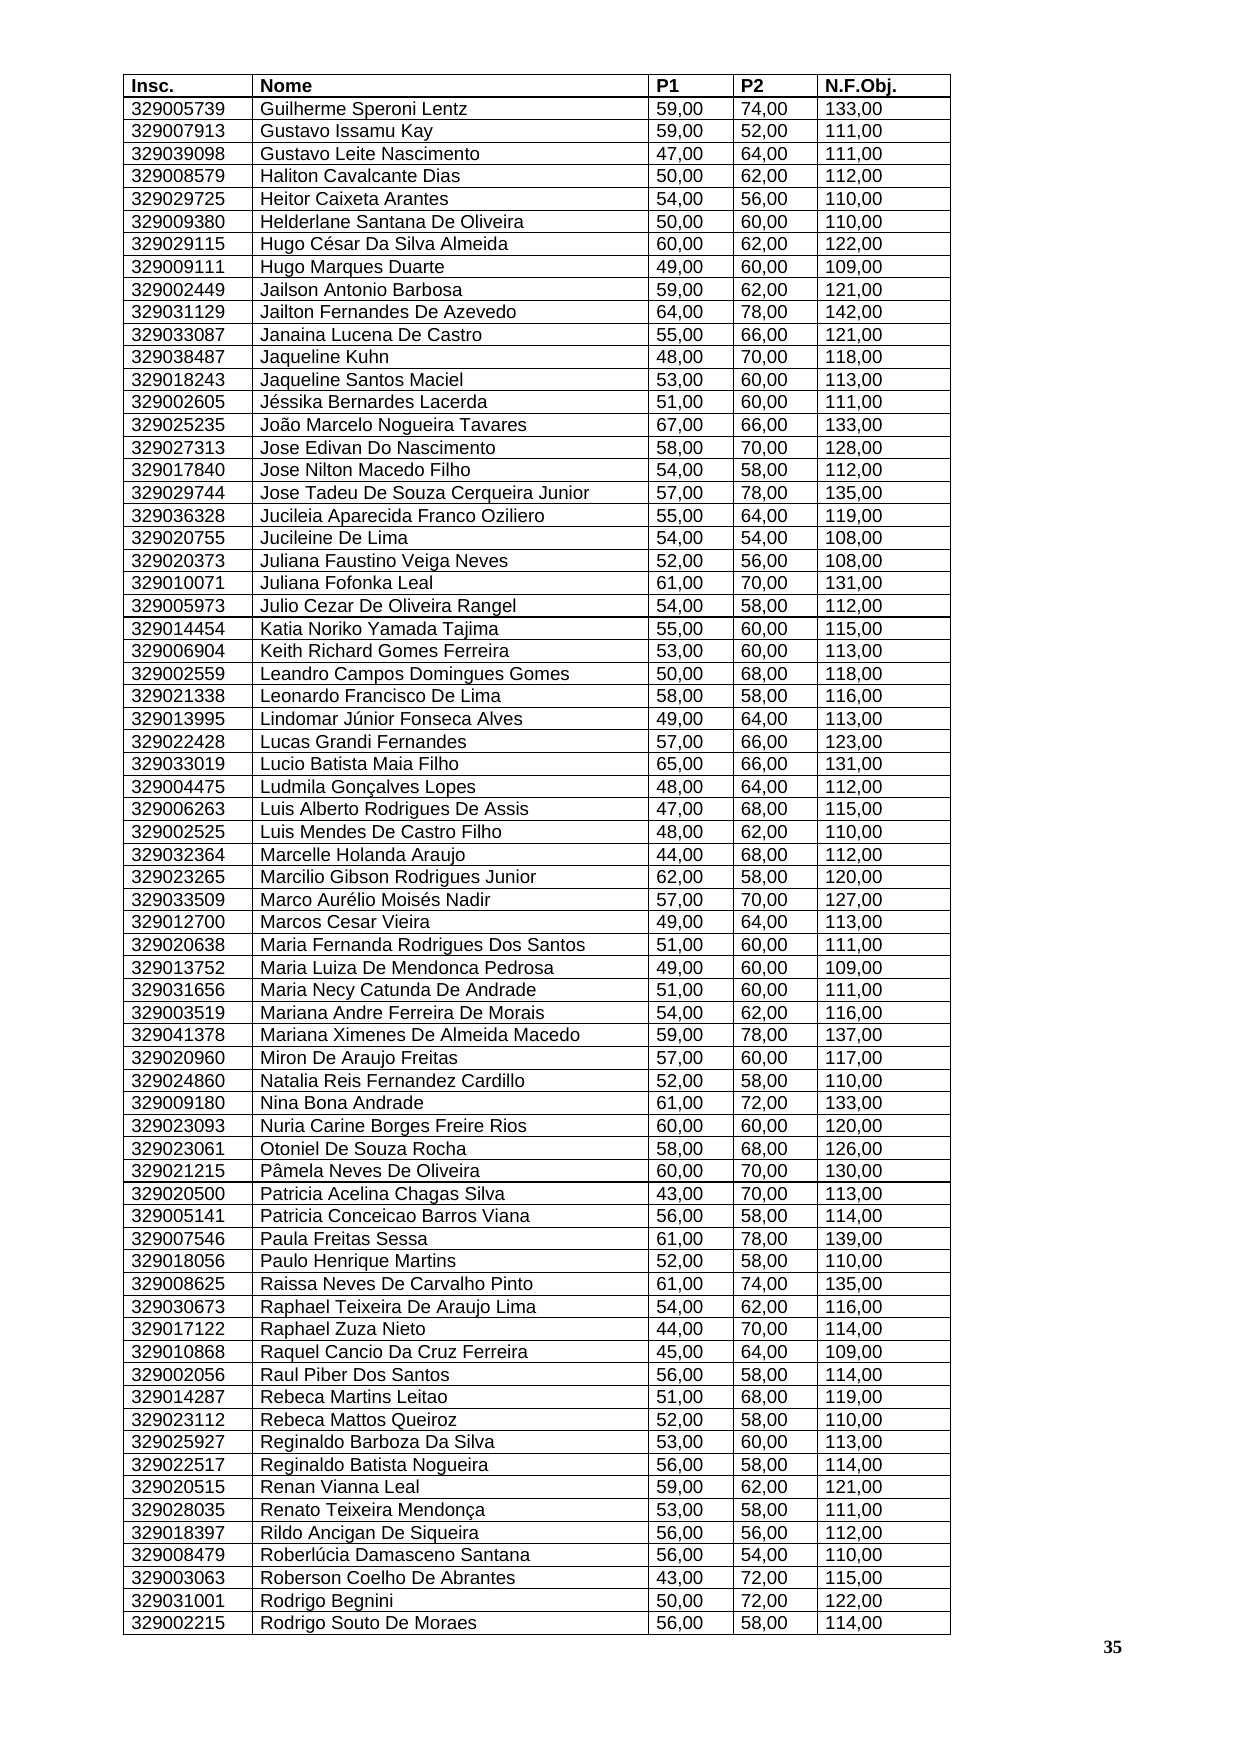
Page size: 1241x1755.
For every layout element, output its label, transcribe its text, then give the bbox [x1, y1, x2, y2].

table_cell Juliana Fofonka Leal [253, 572, 648, 594]
table_cell 113,00 [818, 1431, 950, 1453]
table_header Nome [253, 75, 648, 96]
table_cell 329030673 [124, 1296, 252, 1317]
table_cell 119,00 [818, 504, 950, 526]
table_cell 61,00 [649, 1228, 733, 1249]
table_cell 60,00 [649, 1160, 733, 1181]
table_cell 112,00 [818, 844, 950, 865]
table_cell 57,00 [649, 1047, 733, 1068]
table_cell 62,00 [734, 1002, 817, 1023]
table_cell Jaqueline Kuhn [253, 346, 648, 368]
table_cell 58,00 [734, 1499, 817, 1521]
table_cell 52,00 [649, 1409, 733, 1430]
table_cell 65,00 [649, 753, 733, 774]
table_cell 55,00 [649, 618, 733, 639]
table_cell 52,00 [649, 550, 733, 571]
table_cell 112,00 [818, 1522, 950, 1543]
table_cell Jose Tadeu De Souza Cerqueira Junior [253, 482, 648, 503]
table_cell 128,00 [818, 437, 950, 458]
table_cell 55,00 [649, 324, 733, 345]
table_header P1 [649, 75, 733, 96]
table_cell 62,00 [649, 866, 733, 888]
table_cell Jaqueline Santos Maciel [253, 369, 648, 390]
table_cell 57,00 [649, 730, 733, 752]
table_cell 56,00 [734, 188, 817, 209]
table_cell 58,00 [649, 685, 733, 707]
table_cell Paulo Henrique Martins [253, 1250, 648, 1272]
table_cell 329021338 [124, 685, 252, 707]
table_cell 329018056 [124, 1250, 252, 1272]
table_cell 329010071 [124, 572, 252, 594]
table_cell 66,00 [734, 753, 817, 774]
table_cell Marcos Cesar Vieira [253, 911, 648, 933]
table_cell 329008625 [124, 1273, 252, 1294]
table_cell 60,00 [734, 256, 817, 277]
table_header P2 [734, 75, 817, 96]
table_cell Mariana Andre Ferreira De Morais [253, 1002, 648, 1023]
table_cell 329032364 [124, 844, 252, 865]
table_cell 58,00 [734, 1205, 817, 1227]
table_cell 56,00 [649, 1544, 733, 1566]
table_cell 113,00 [818, 369, 950, 390]
table_cell 329018397 [124, 1522, 252, 1543]
table_cell 54,00 [649, 188, 733, 209]
table_cell Marcilio Gibson Rodrigues Junior [253, 866, 648, 888]
table_cell 329013995 [124, 708, 252, 729]
table_cell 50,00 [649, 165, 733, 187]
table_cell 64,00 [734, 143, 817, 164]
table_cell 58,00 [734, 459, 817, 481]
table_cell Rebeca Mattos Queiroz [253, 1409, 648, 1430]
table_cell 51,00 [649, 1386, 733, 1407]
table_cell Natalia Reis Fernandez Cardillo [253, 1070, 648, 1091]
table_cell Gustavo Issamu Kay [253, 120, 648, 142]
table_cell 49,00 [649, 708, 733, 729]
table_cell Haliton Cavalcante Dias [253, 165, 648, 187]
table_cell 109,00 [818, 1341, 950, 1362]
table_cell 70,00 [734, 1318, 817, 1340]
table_cell 109,00 [818, 256, 950, 277]
table_cell Miron De Araujo Freitas [253, 1047, 648, 1068]
table_cell 44,00 [649, 1318, 733, 1340]
table_cell 329025235 [124, 414, 252, 436]
table_cell 117,00 [818, 1047, 950, 1068]
table_cell Leandro Campos Domingues Gomes [253, 663, 648, 684]
table_cell 329038487 [124, 346, 252, 368]
table_cell 60,00 [734, 618, 817, 639]
table_cell 72,00 [734, 1092, 817, 1114]
table_cell 116,00 [818, 685, 950, 707]
table_cell 329017840 [124, 459, 252, 481]
table_cell 78,00 [734, 301, 817, 322]
table_cell Maria Luiza De Mendonca Pedrosa [253, 956, 648, 978]
table_cell 53,00 [649, 1499, 733, 1521]
table_cell 60,00 [649, 233, 733, 255]
table_cell 66,00 [734, 324, 817, 345]
table_cell 59,00 [649, 1476, 733, 1498]
table_cell 329009380 [124, 211, 252, 232]
table_cell 48,00 [649, 346, 733, 368]
table_cell 329024860 [124, 1070, 252, 1091]
table_cell 51,00 [649, 391, 733, 413]
table_cell 121,00 [818, 278, 950, 300]
table_cell Keith Richard Gomes Ferreira [253, 640, 648, 662]
table_cell 329041378 [124, 1024, 252, 1046]
table_cell 113,00 [818, 708, 950, 729]
table_cell 53,00 [649, 369, 733, 390]
table_cell 62,00 [734, 821, 817, 842]
table_cell 108,00 [818, 527, 950, 548]
table_cell 56,00 [649, 1454, 733, 1475]
table_cell 119,00 [818, 1386, 950, 1407]
table_cell 127,00 [818, 889, 950, 910]
table_cell 58,00 [734, 866, 817, 888]
table_cell 120,00 [818, 866, 950, 888]
table_cell 54,00 [649, 1296, 733, 1317]
table_cell 329020373 [124, 550, 252, 571]
table_cell 111,00 [818, 143, 950, 164]
table_cell Heitor Caixeta Arantes [253, 188, 648, 209]
table_cell 57,00 [649, 889, 733, 910]
table_cell 329020515 [124, 1476, 252, 1498]
table_cell Lucas Grandi Fernandes [253, 730, 648, 752]
table_cell Lucio Batista Maia Filho [253, 753, 648, 774]
table_cell 58,00 [734, 1454, 817, 1475]
table_cell 329025927 [124, 1431, 252, 1453]
table_cell 114,00 [818, 1318, 950, 1340]
table_cell 60,00 [734, 1431, 817, 1453]
table_cell 61,00 [649, 572, 733, 594]
table_cell 51,00 [649, 934, 733, 955]
table_cell 64,00 [734, 776, 817, 797]
table_cell 114,00 [818, 1205, 950, 1227]
table_cell 52,00 [734, 120, 817, 142]
table_cell 58,00 [649, 437, 733, 458]
table_cell 112,00 [818, 595, 950, 616]
table_cell 329005141 [124, 1205, 252, 1227]
table_cell Jailton Fernandes De Azevedo [253, 301, 648, 322]
table_cell Janaina Lucena De Castro [253, 324, 648, 345]
table_cell Helderlane Santana De Oliveira [253, 211, 648, 232]
table_cell 329023112 [124, 1409, 252, 1430]
table_cell Reginaldo Batista Nogueira [253, 1454, 648, 1475]
table_cell 329021215 [124, 1160, 252, 1181]
table_cell Pâmela Neves De Oliveira [253, 1160, 648, 1181]
table_cell 329010868 [124, 1341, 252, 1362]
table_cell 329018243 [124, 369, 252, 390]
table_cell 55,00 [649, 504, 733, 526]
table_cell 329029744 [124, 482, 252, 503]
table_cell 329014287 [124, 1386, 252, 1407]
table_cell 133,00 [818, 414, 950, 436]
table_cell 78,00 [734, 1228, 817, 1249]
table_cell 68,00 [734, 798, 817, 820]
table_cell 114,00 [818, 1363, 950, 1385]
table_cell 60,00 [734, 1047, 817, 1068]
table_cell 329039098 [124, 143, 252, 164]
table_cell 123,00 [818, 730, 950, 752]
table_cell Katia Noriko Yamada Tajima [253, 618, 648, 639]
table_cell 64,00 [734, 708, 817, 729]
table_cell 60,00 [734, 979, 817, 1001]
table_cell Raul Piber Dos Santos [253, 1363, 648, 1385]
table_cell 58,00 [734, 685, 817, 707]
table_cell 54,00 [734, 1544, 817, 1566]
table_cell 60,00 [734, 1115, 817, 1136]
table_cell 130,00 [818, 1160, 950, 1181]
table_cell 329020755 [124, 527, 252, 548]
table_cell 60,00 [734, 956, 817, 978]
table_cell 118,00 [818, 346, 950, 368]
table_cell 110,00 [818, 211, 950, 232]
table_cell 56,00 [649, 1363, 733, 1385]
table_cell 329005739 [124, 98, 252, 119]
table_cell Reginaldo Barboza Da Silva [253, 1431, 648, 1453]
table_cell 56,00 [649, 1612, 733, 1633]
table_cell 115,00 [818, 798, 950, 820]
table_cell 329006904 [124, 640, 252, 662]
table_cell Leonardo Francisco De Lima [253, 685, 648, 707]
table_cell 112,00 [818, 165, 950, 187]
table_cell 329004475 [124, 776, 252, 797]
table_cell Rodrigo Souto De Moraes [253, 1612, 648, 1633]
table_cell 68,00 [734, 663, 817, 684]
table_cell 70,00 [734, 1183, 817, 1204]
table_cell 118,00 [818, 663, 950, 684]
table_cell 58,00 [734, 1250, 817, 1272]
table_cell Paula Freitas Sessa [253, 1228, 648, 1249]
table_cell 329029115 [124, 233, 252, 255]
table_cell 64,00 [734, 504, 817, 526]
table_cell 43,00 [649, 1183, 733, 1204]
table_cell 131,00 [818, 572, 950, 594]
table_cell 66,00 [734, 730, 817, 752]
table_cell Jucileia Aparecida Franco Oziliero [253, 504, 648, 526]
table_cell Luis Alberto Rodrigues De Assis [253, 798, 648, 820]
table_cell 50,00 [649, 1589, 733, 1611]
table_cell 49,00 [649, 256, 733, 277]
table_cell 111,00 [818, 391, 950, 413]
table_cell 329023093 [124, 1115, 252, 1136]
table_cell 110,00 [818, 1070, 950, 1091]
table_cell Otoniel De Souza Rocha [253, 1137, 648, 1159]
table_cell 112,00 [818, 459, 950, 481]
table_cell 133,00 [818, 98, 950, 119]
table_cell Mariana Ximenes De Almeida Macedo [253, 1024, 648, 1046]
table_cell 329002559 [124, 663, 252, 684]
table_cell Hugo César Da Silva Almeida [253, 233, 648, 255]
table_cell 50,00 [649, 211, 733, 232]
table_cell 329036328 [124, 504, 252, 526]
table_cell 62,00 [734, 233, 817, 255]
table_cell Nuria Carine Borges Freire Rios [253, 1115, 648, 1136]
table_cell 54,00 [649, 527, 733, 548]
table_cell 59,00 [649, 278, 733, 300]
table_cell 329002215 [124, 1612, 252, 1633]
table_cell 66,00 [734, 414, 817, 436]
table_cell 54,00 [649, 459, 733, 481]
table_cell Raissa Neves De Carvalho Pinto [253, 1273, 648, 1294]
table_cell 329002605 [124, 391, 252, 413]
table_cell 329017122 [124, 1318, 252, 1340]
table_cell 58,00 [734, 1409, 817, 1430]
table_cell 110,00 [818, 1409, 950, 1430]
table_cell Renato Teixeira Mendonça [253, 1499, 648, 1521]
table_cell 47,00 [649, 798, 733, 820]
table_cell Raphael Teixeira De Araujo Lima [253, 1296, 648, 1317]
table_cell 114,00 [818, 1454, 950, 1475]
table_cell 70,00 [734, 889, 817, 910]
table_cell Marcelle Holanda Araujo [253, 844, 648, 865]
table_cell 329007913 [124, 120, 252, 142]
table_cell Raphael Zuza Nieto [253, 1318, 648, 1340]
table_cell 329007546 [124, 1228, 252, 1249]
table_cell 139,00 [818, 1228, 950, 1249]
table_cell 329020638 [124, 934, 252, 955]
table_cell 329014454 [124, 618, 252, 639]
table_cell Maria Necy Catunda De Andrade [253, 979, 648, 1001]
table_cell 62,00 [734, 1476, 817, 1498]
table_cell 78,00 [734, 482, 817, 503]
table_cell 121,00 [818, 324, 950, 345]
table_cell 329022428 [124, 730, 252, 752]
table_cell Julio Cezar De Oliveira Rangel [253, 595, 648, 616]
table_cell 70,00 [734, 1160, 817, 1181]
table_cell 54,00 [734, 527, 817, 548]
table_cell 60,00 [734, 369, 817, 390]
table_cell Renan Vianna Leal [253, 1476, 648, 1498]
table_cell 135,00 [818, 1273, 950, 1294]
table_cell 78,00 [734, 1024, 817, 1046]
table_cell 114,00 [818, 1612, 950, 1633]
table_cell 48,00 [649, 776, 733, 797]
table_cell 329028035 [124, 1499, 252, 1521]
table_cell 329027313 [124, 437, 252, 458]
table_cell 60,00 [649, 1115, 733, 1136]
table_cell 51,00 [649, 979, 733, 1001]
table_cell Roberlúcia Damasceno Santana [253, 1544, 648, 1566]
table_cell 329022517 [124, 1454, 252, 1475]
table_cell Maria Fernanda Rodrigues Dos Santos [253, 934, 648, 955]
table_cell 329020960 [124, 1047, 252, 1068]
table_cell 64,00 [734, 911, 817, 933]
table_cell Ludmila Gonçalves Lopes [253, 776, 648, 797]
table_cell Nina Bona Andrade [253, 1092, 648, 1114]
table_cell 111,00 [818, 934, 950, 955]
table_cell 50,00 [649, 663, 733, 684]
table_cell 329003063 [124, 1567, 252, 1588]
table_cell 329008479 [124, 1544, 252, 1566]
table_cell 68,00 [734, 844, 817, 865]
table_cell 109,00 [818, 956, 950, 978]
table_cell 56,00 [734, 550, 817, 571]
table_cell 58,00 [734, 1363, 817, 1385]
table_cell 111,00 [818, 979, 950, 1001]
table_cell 48,00 [649, 821, 733, 842]
table_cell 60,00 [734, 934, 817, 955]
table_cell Juliana Faustino Veiga Neves [253, 550, 648, 571]
table_cell Patricia Acelina Chagas Silva [253, 1183, 648, 1204]
table_cell 122,00 [818, 233, 950, 255]
table_cell 115,00 [818, 618, 950, 639]
table_cell 62,00 [734, 165, 817, 187]
table_cell 70,00 [734, 437, 817, 458]
table_cell 52,00 [649, 1070, 733, 1091]
table_cell Gustavo Leite Nascimento [253, 143, 648, 164]
table_header N.F.Obj. [818, 75, 950, 96]
table_cell 44,00 [649, 844, 733, 865]
table_cell 137,00 [818, 1024, 950, 1046]
table_cell 110,00 [818, 821, 950, 842]
table_cell 72,00 [734, 1589, 817, 1611]
table_cell 329002449 [124, 278, 252, 300]
table_cell 56,00 [649, 1522, 733, 1543]
table_cell 60,00 [734, 211, 817, 232]
table_cell 142,00 [818, 301, 950, 322]
table_cell Rodrigo Begnini [253, 1589, 648, 1611]
table_cell 131,00 [818, 753, 950, 774]
table_cell 115,00 [818, 1567, 950, 1588]
table_cell 57,00 [649, 482, 733, 503]
table_cell 58,00 [734, 595, 817, 616]
table_cell Jose Nilton Macedo Filho [253, 459, 648, 481]
table_cell 133,00 [818, 1092, 950, 1114]
table_cell 113,00 [818, 640, 950, 662]
table_cell 329031656 [124, 979, 252, 1001]
table_cell 121,00 [818, 1476, 950, 1498]
table_cell 329002056 [124, 1363, 252, 1385]
table_cell 113,00 [818, 1183, 950, 1204]
table_cell 61,00 [649, 1092, 733, 1114]
table_cell 329023061 [124, 1137, 252, 1159]
table_cell 122,00 [818, 1589, 950, 1611]
table_cell Lindomar Júnior Fonseca Alves [253, 708, 648, 729]
table_cell 110,00 [818, 1250, 950, 1272]
table_cell 62,00 [734, 278, 817, 300]
table_cell 60,00 [734, 391, 817, 413]
table_cell 120,00 [818, 1115, 950, 1136]
table_cell 113,00 [818, 911, 950, 933]
table_cell 64,00 [734, 1341, 817, 1362]
table_cell 54,00 [649, 595, 733, 616]
table_cell 329013752 [124, 956, 252, 978]
table_cell 110,00 [818, 1544, 950, 1566]
table_header Insc. [124, 75, 252, 96]
table_cell 68,00 [734, 1137, 817, 1159]
table_cell 329033509 [124, 889, 252, 910]
table_cell 49,00 [649, 956, 733, 978]
table_cell 329009180 [124, 1092, 252, 1114]
table_cell 58,00 [649, 1137, 733, 1159]
table_cell 61,00 [649, 1273, 733, 1294]
table_cell 329031001 [124, 1589, 252, 1611]
table_cell Roberson Coelho De Abrantes [253, 1567, 648, 1588]
table_cell 112,00 [818, 776, 950, 797]
table_cell 110,00 [818, 188, 950, 209]
table_cell 329012700 [124, 911, 252, 933]
table_cell 329023265 [124, 866, 252, 888]
table_cell 52,00 [649, 1250, 733, 1272]
table_cell Patricia Conceicao Barros Viana [253, 1205, 648, 1227]
table_cell 116,00 [818, 1002, 950, 1023]
table_cell Marco Aurélio Moisés Nadir [253, 889, 648, 910]
table_cell 108,00 [818, 550, 950, 571]
table_cell Jéssika Bernardes Lacerda [253, 391, 648, 413]
table_cell 58,00 [734, 1070, 817, 1091]
table_cell Hugo Marques Duarte [253, 256, 648, 277]
table_cell 49,00 [649, 911, 733, 933]
table_cell 59,00 [649, 120, 733, 142]
table_cell 329003519 [124, 1002, 252, 1023]
table_cell 45,00 [649, 1341, 733, 1362]
table_cell 111,00 [818, 120, 950, 142]
table_cell 329033019 [124, 753, 252, 774]
table_cell 329008579 [124, 165, 252, 187]
table_cell 53,00 [649, 640, 733, 662]
table_cell 58,00 [734, 1612, 817, 1633]
table_cell 59,00 [649, 98, 733, 119]
table_cell Jailson Antonio Barbosa [253, 278, 648, 300]
table_cell 329006263 [124, 798, 252, 820]
table_cell 329033087 [124, 324, 252, 345]
table_cell Jucileine De Lima [253, 527, 648, 548]
table_cell 329031129 [124, 301, 252, 322]
table_cell 64,00 [649, 301, 733, 322]
table_cell 59,00 [649, 1024, 733, 1046]
table_cell 329029725 [124, 188, 252, 209]
table_cell 43,00 [649, 1567, 733, 1588]
table_cell 74,00 [734, 1273, 817, 1294]
table_cell Jose Edivan Do Nascimento [253, 437, 648, 458]
table_cell 67,00 [649, 414, 733, 436]
table_cell 53,00 [649, 1431, 733, 1453]
table_cell 54,00 [649, 1002, 733, 1023]
table_cell Raquel Cancio Da Cruz Ferreira [253, 1341, 648, 1362]
table_cell Rildo Ancigan De Siqueira [253, 1522, 648, 1543]
table_cell 72,00 [734, 1567, 817, 1588]
table_cell 47,00 [649, 143, 733, 164]
table_cell 116,00 [818, 1296, 950, 1317]
table_cell 111,00 [818, 1499, 950, 1521]
table_cell 329020500 [124, 1183, 252, 1204]
table_cell 70,00 [734, 572, 817, 594]
table_cell Rebeca Martins Leitao [253, 1386, 648, 1407]
table_cell 329002525 [124, 821, 252, 842]
table_cell 68,00 [734, 1386, 817, 1407]
table_cell 329009111 [124, 256, 252, 277]
table_cell 70,00 [734, 346, 817, 368]
table_cell 329005973 [124, 595, 252, 616]
table_cell João Marcelo Nogueira Tavares [253, 414, 648, 436]
table_cell 56,00 [734, 1522, 817, 1543]
table_cell 74,00 [734, 98, 817, 119]
table_cell 60,00 [734, 640, 817, 662]
table_cell 126,00 [818, 1137, 950, 1159]
table_cell 62,00 [734, 1296, 817, 1317]
table_cell 135,00 [818, 482, 950, 503]
table_cell Guilherme Speroni Lentz [253, 98, 648, 119]
table_cell Luis Mendes De Castro Filho [253, 821, 648, 842]
table_cell 56,00 [649, 1205, 733, 1227]
